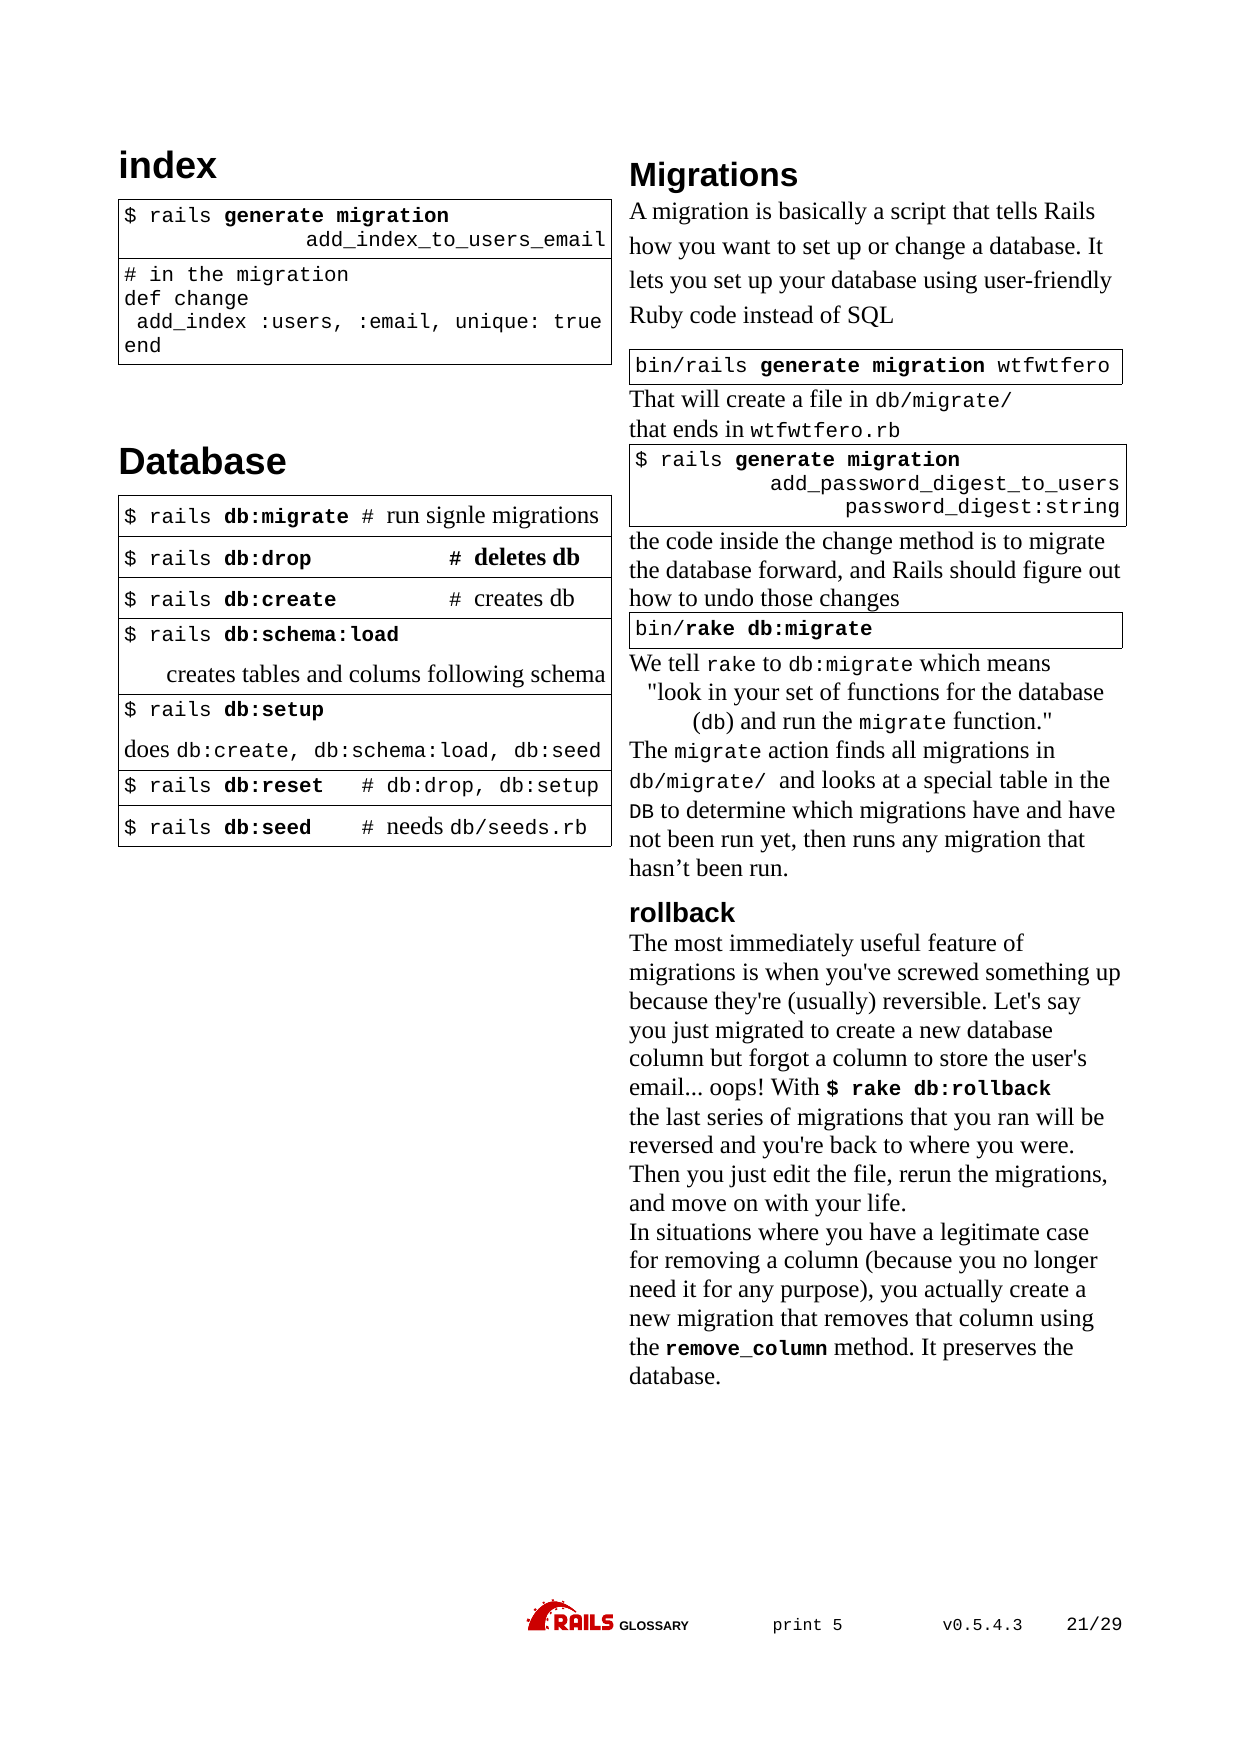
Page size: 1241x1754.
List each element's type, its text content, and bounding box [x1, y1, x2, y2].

text The migrate action finds all migrations in db/migrate/ and looks at a special table in the DB to determine which migrations have and have not been run yet, then runs any migration that hasn’t been run. [629, 736, 1122, 882]
text the last series of migrations that you ran will be reversed and you're back to where you were. Then you just edit the file, rerun the migrations, and move on with your life. [629, 1102, 1122, 1217]
subtitle rollback [629, 897, 1122, 928]
table_header bin/rails generate migration wtfwtfero [630, 350, 1122, 384]
text We tell rake to db:migrate which means [629, 649, 1122, 677]
table_header $ rails db:seed # needs db/seeds.rb [119, 806, 611, 846]
subtitle index [118, 143, 611, 187]
text "look in your set of functions for the database (db) and run the migrate function." [629, 677, 1122, 736]
table_cell $ rails db:schema:load [119, 619, 611, 653]
table_cell $ rails db:reset # db:drop, db:setup [119, 771, 611, 805]
text That will create a file in db/migrate/ [629, 385, 1122, 414]
text In situations where you have a legitimate case for removing a column (because you no longer need it for any purpose), you actually create a new migration that removes that column using the remove_column method. It preserves the database. [629, 1217, 1122, 1390]
table_cell does db:create, db:schema:load, db:seed [119, 729, 611, 770]
text The most immediately useful feature of migrations is when you've screwed something up because they're (usually) reversible. Let's say you just migrated to create a new database column but forgot a column to store the user's email... oops! With $ rake db:rollback [629, 928, 1122, 1102]
subtitle Migrations [629, 155, 1122, 193]
table_header $ rails db:migrate # run signle migrations [119, 496, 611, 536]
text that ends in wtfwtfero.rb [629, 414, 1122, 443]
text the code inside the change method is to migrate the database forward, and Rails should figure out how to undo those changes [629, 527, 1122, 612]
table_header $ rails generate migration add_password_digest_to_users password_digest:string [630, 445, 1126, 526]
table_cell $ rails db:create # creates db [119, 578, 611, 618]
table_header bin/rake db:migrate [630, 613, 1122, 647]
subtitle Database [118, 438, 611, 482]
table_cell $ rails db:drop # deletes db [119, 537, 611, 577]
table_cell $ rails db:setup [119, 695, 611, 729]
table_header $ rails generate migration add_index_to_users_email [119, 200, 611, 258]
table_cell # in the migration def change add_index :users, :email, unique: true end [119, 259, 611, 364]
text A migration is basically a script that tells Rails how you want to set up or change a database. It lets you set up your database using user-friendly Ruby code instead of SQL [629, 196, 1122, 329]
table_cell creates tables and colums following schema [119, 653, 611, 693]
